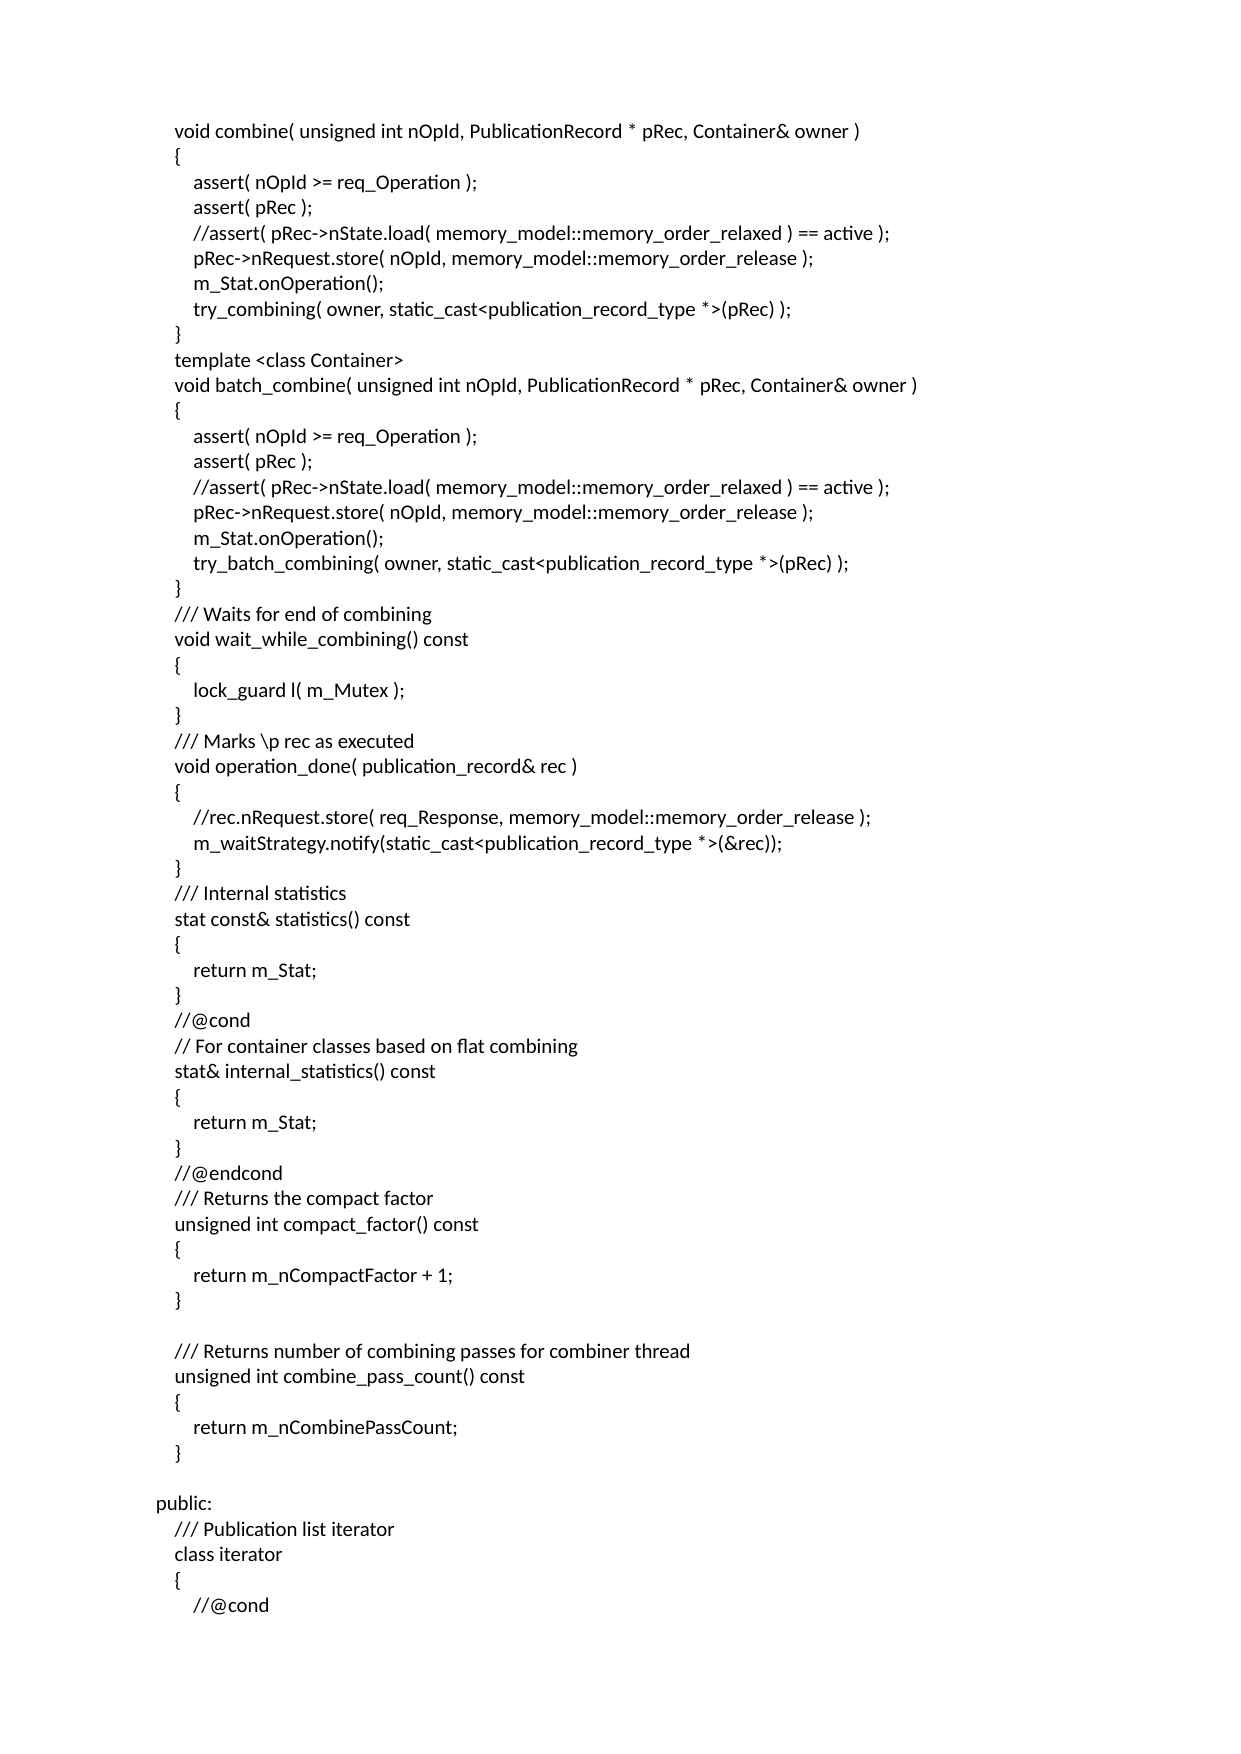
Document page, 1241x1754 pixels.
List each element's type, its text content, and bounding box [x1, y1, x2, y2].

text //assert( pRec->nState.load( memory_model::memory_order_relaxed ) == active ); [118, 220, 1122, 245]
text } [118, 1287, 1122, 1313]
text { [118, 1389, 1122, 1414]
text } [118, 1135, 1122, 1160]
text assert( pRec ); [118, 194, 1122, 220]
text } [118, 703, 1122, 728]
text unsigned int combine_pass_count() const [118, 1363, 1122, 1389]
text } [118, 855, 1122, 881]
text //@endcond [118, 1160, 1122, 1186]
text pRec->nRequest.store( nOpId, memory_model::memory_order_release ); [118, 245, 1122, 271]
text //@cond [118, 1008, 1122, 1033]
text } [118, 576, 1122, 601]
text m_Stat.onOperation(); [118, 271, 1122, 296]
text /// Marks \p rec as executed [118, 728, 1122, 753]
text } [118, 321, 1122, 347]
text assert( pRec ); [118, 448, 1122, 474]
text { [118, 1084, 1122, 1109]
text //assert( pRec->nState.load( memory_model::memory_order_relaxed ) == active ); [118, 474, 1122, 499]
text { [118, 779, 1122, 804]
text class iterator [118, 1541, 1122, 1567]
text { [118, 652, 1122, 677]
text //@cond [118, 1592, 1122, 1618]
text { [118, 931, 1122, 957]
text stat& internal_statistics() const [118, 1058, 1122, 1084]
text void operation_done( publication_record& rec ) [118, 753, 1122, 779]
text unsigned int compact_factor() const [118, 1211, 1122, 1236]
text //rec.nRequest.store( req_Response, memory_model::memory_order_release ); [118, 804, 1122, 830]
text return m_nCompactFactor + 1; [118, 1262, 1122, 1287]
text { [118, 398, 1122, 423]
text } [118, 982, 1122, 1008]
text void combine( unsigned int nOpId, PublicationRecord * pRec, Container& owner ) [118, 118, 1122, 143]
text return m_Stat; [118, 1109, 1122, 1135]
text lock_guard l( m_Mutex ); [118, 677, 1122, 703]
text /// Returns the compact factor [118, 1186, 1122, 1211]
text pRec->nRequest.store( nOpId, memory_model::memory_order_release ); [118, 499, 1122, 525]
text m_waitStrategy.notify(static_cast<publication_record_type *>(&rec)); [118, 830, 1122, 855]
text stat const& statistics() const [118, 906, 1122, 931]
text /// Returns number of combining passes for combiner thread [118, 1338, 1122, 1363]
text public: [118, 1491, 1122, 1516]
text { [118, 143, 1122, 169]
text assert( nOpId >= req_Operation ); [118, 423, 1122, 448]
text assert( nOpId >= req_Operation ); [118, 169, 1122, 194]
text template <class Container> [118, 347, 1122, 372]
text { [118, 1567, 1122, 1592]
text return m_Stat; [118, 957, 1122, 982]
text void batch_combine( unsigned int nOpId, PublicationRecord * pRec, Container& owner ) [118, 372, 1122, 398]
text void wait_while_combining() const [118, 626, 1122, 652]
text } [118, 1440, 1122, 1465]
text try_combining( owner, static_cast<publication_record_type *>(pRec) ); [118, 296, 1122, 321]
text /// Waits for end of combining [118, 601, 1122, 626]
text /// Internal statistics [118, 881, 1122, 906]
text return m_nCombinePassCount; [118, 1414, 1122, 1440]
text { [118, 1236, 1122, 1262]
text // For container classes based on flat combining [118, 1033, 1122, 1058]
text try_batch_combining( owner, static_cast<publication_record_type *>(pRec) ); [118, 550, 1122, 576]
text m_Stat.onOperation(); [118, 525, 1122, 550]
text /// Publication list iterator [118, 1516, 1122, 1541]
